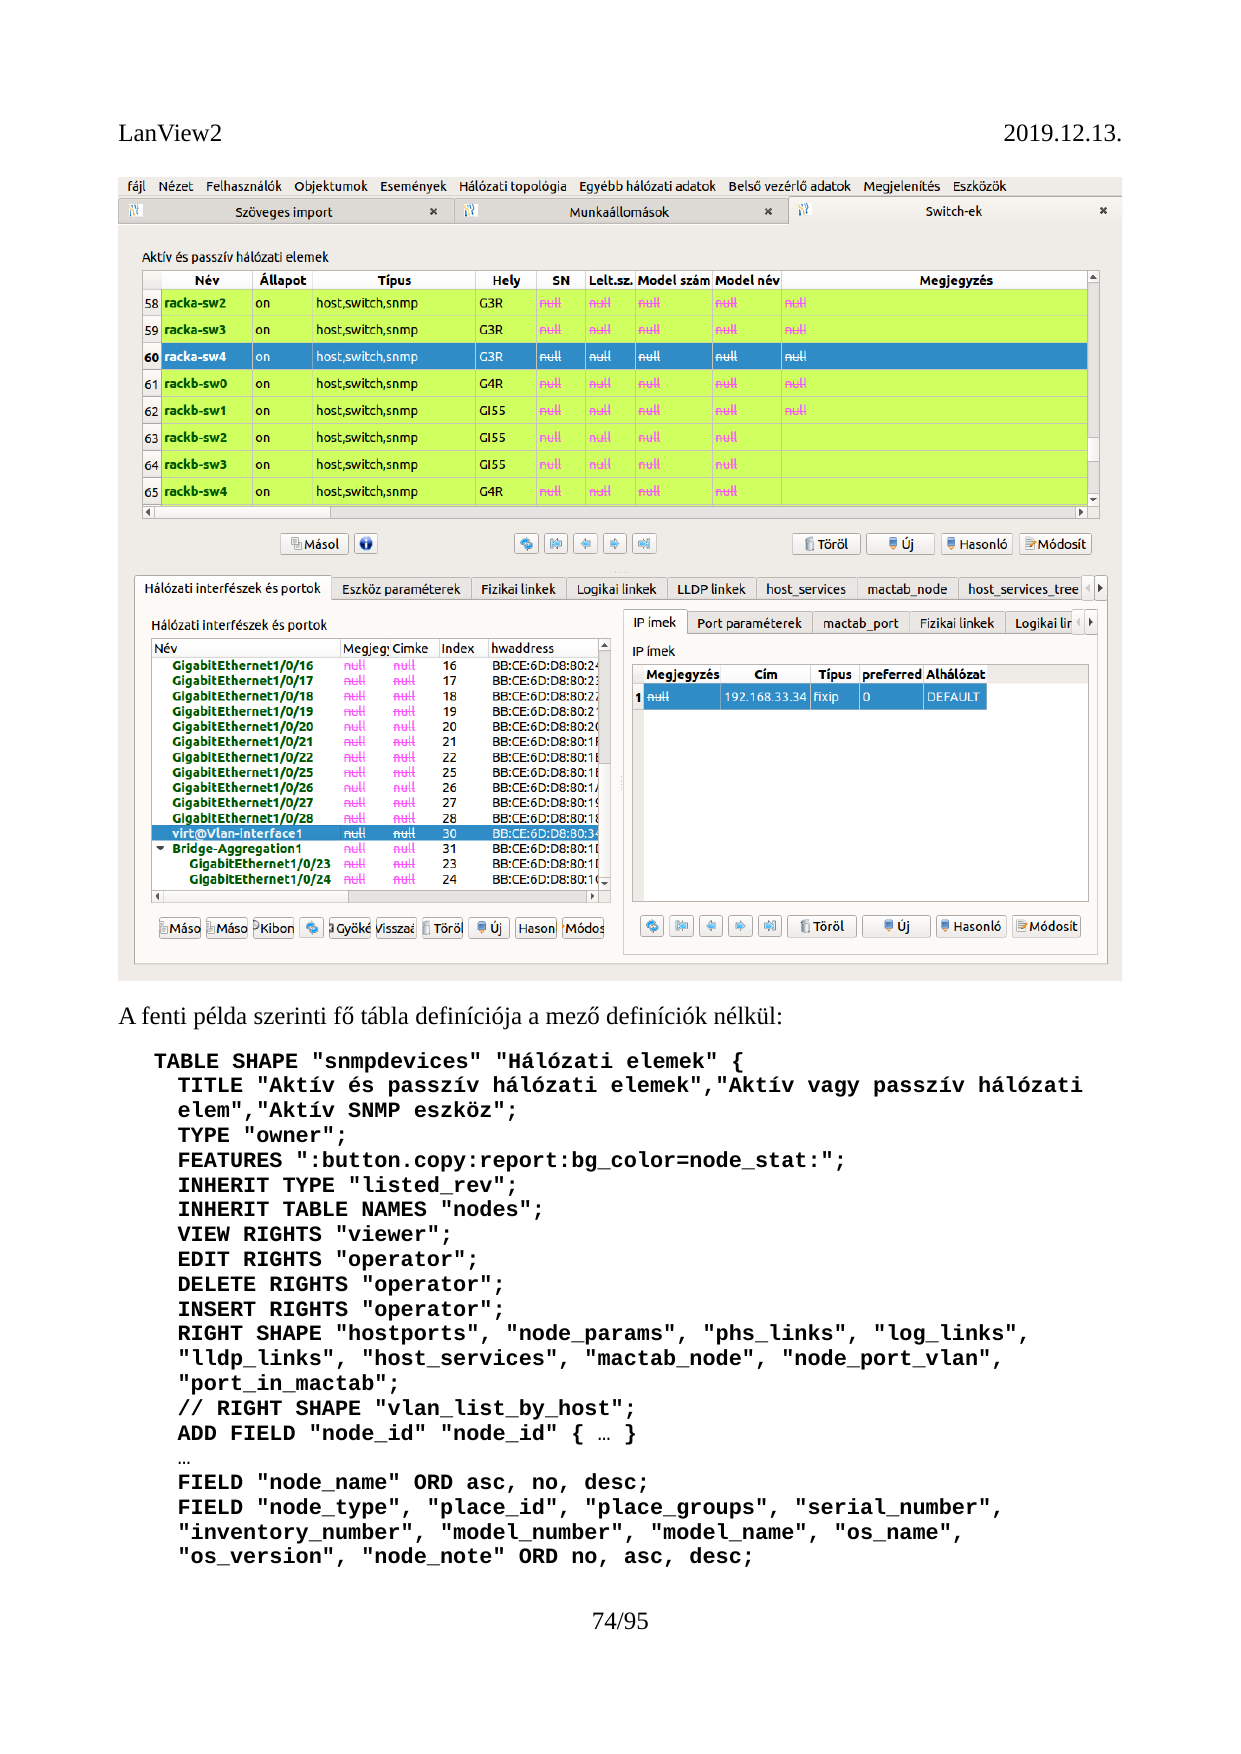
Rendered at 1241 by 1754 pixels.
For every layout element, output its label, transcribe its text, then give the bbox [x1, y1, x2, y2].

text INHERIT TABLE NAMES "nodes"; [177, 1199, 1122, 1223]
text INHERIT TYPE "listed_rev"; [177, 1174, 1122, 1199]
text EDIT RIGHTS "operator"; [177, 1248, 1122, 1273]
text ADD FIELD "node_id" "node_id" { … } [177, 1422, 1122, 1447]
text RIGHT SHAPE "hostports", "node_params", "phs_links", "log_links", "lldp_links", "host_services", "mactab_node", "node_port_vlan", "port_in_mactab"; [177, 1323, 1122, 1397]
text FIELD "node_type", "place_id", "place_groups", "serial_number", "inventory_number", "model_number", "model_name", "os_name", "os_version", "node_note" ORD no, asc, desc; [177, 1496, 1122, 1571]
text VIEW RIGHTS "viewer"; [177, 1223, 1122, 1248]
text … [177, 1447, 1122, 1471]
text // RIGHT SHAPE "vlan_list_by_host"; [177, 1397, 1122, 1422]
text INSERT RIGHTS "operator"; [177, 1298, 1122, 1323]
picture [118, 177, 1123, 981]
text FIELD "node_name" ORD asc, no, desc; [177, 1471, 1122, 1496]
text TITLE "Aktív és passzív hálózati elemek","Aktív vagy passzív hálózati elem","Aktív SNMP eszköz"; [177, 1075, 1122, 1124]
text FEATURES ":button.copy:report:bg_color=node_stat:"; [177, 1149, 1122, 1174]
text TYPE "owner"; [177, 1124, 1122, 1149]
text A fenti példa szerinti fő tábla definíciója a mező definíciók nélkül: [118, 1001, 1122, 1029]
text DELETE RIGHTS "operator"; [177, 1273, 1122, 1298]
text TABLE SHAPE "snmpdevices" "Hálózati elemek" { [153, 1050, 1122, 1075]
